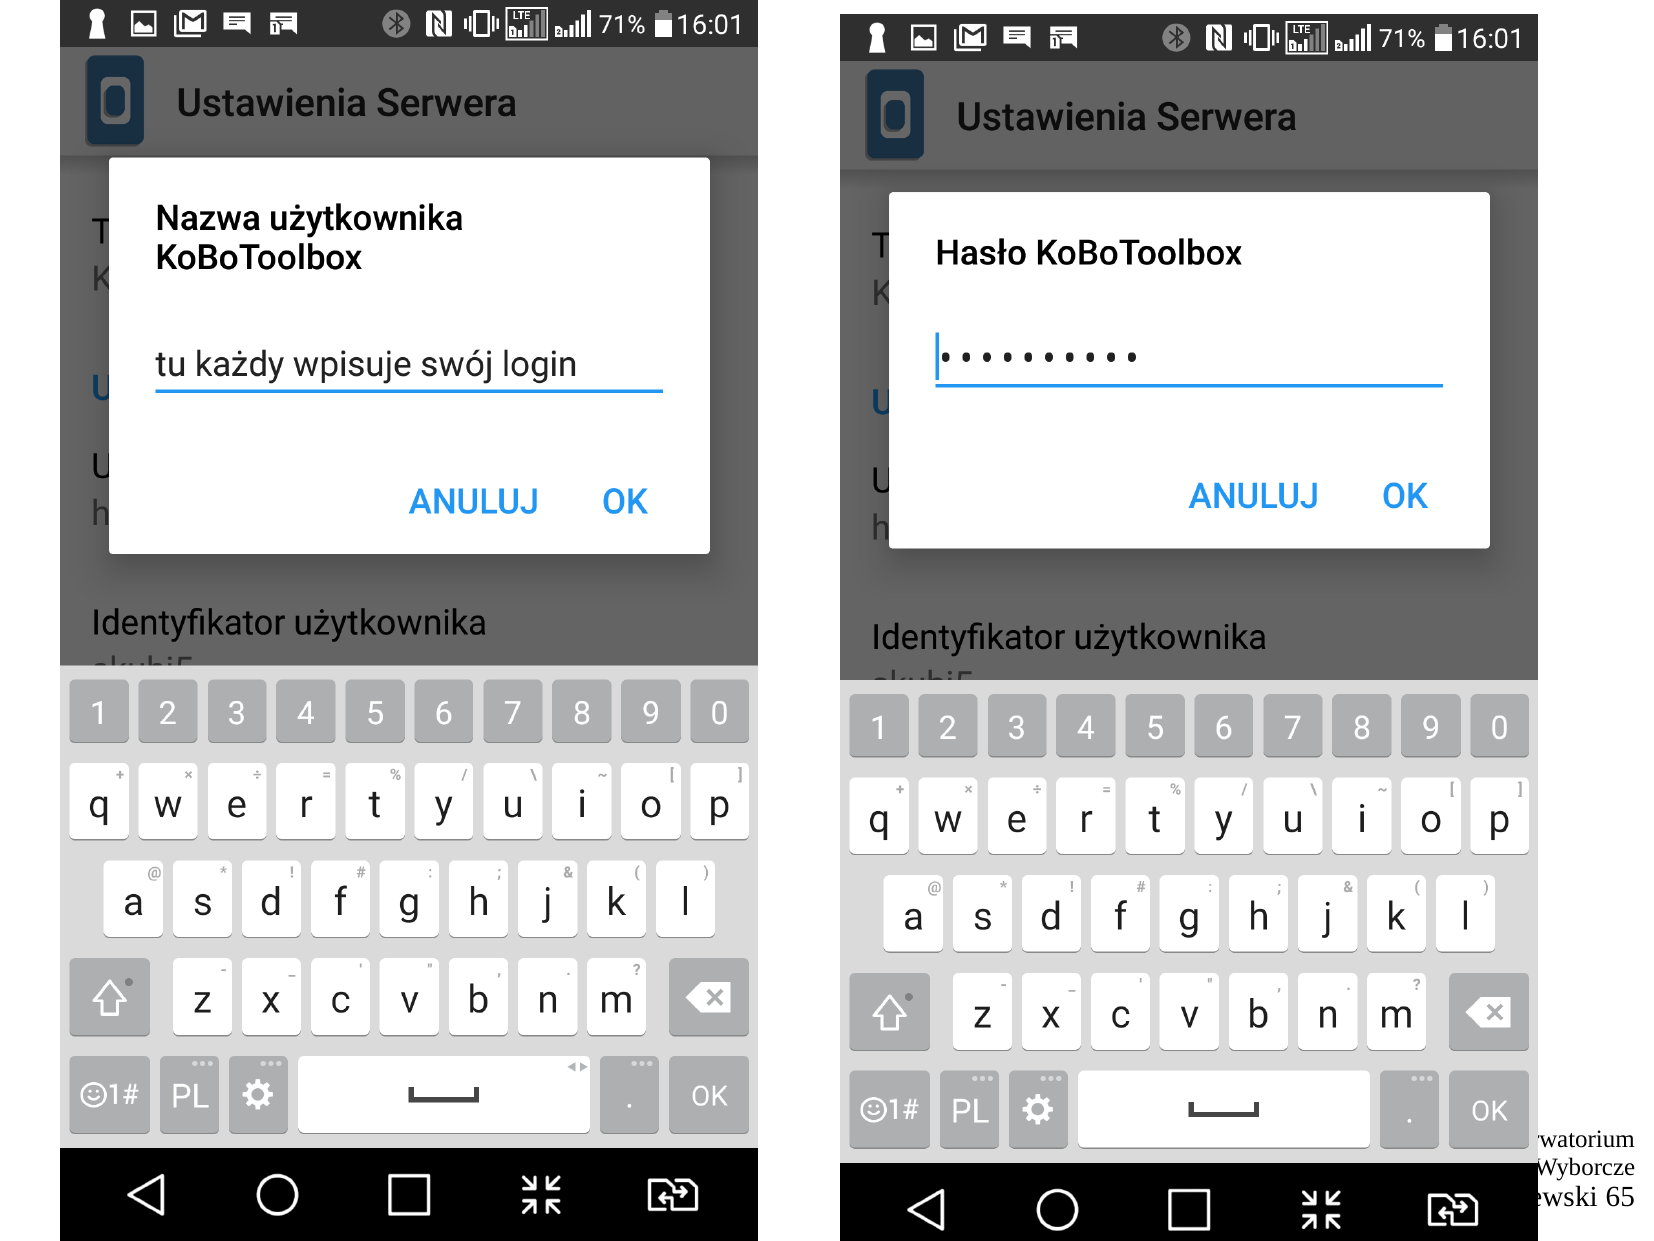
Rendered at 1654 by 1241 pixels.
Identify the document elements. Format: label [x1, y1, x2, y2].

picture [60, 0, 758, 1241]
picture [840, 14, 1538, 1241]
